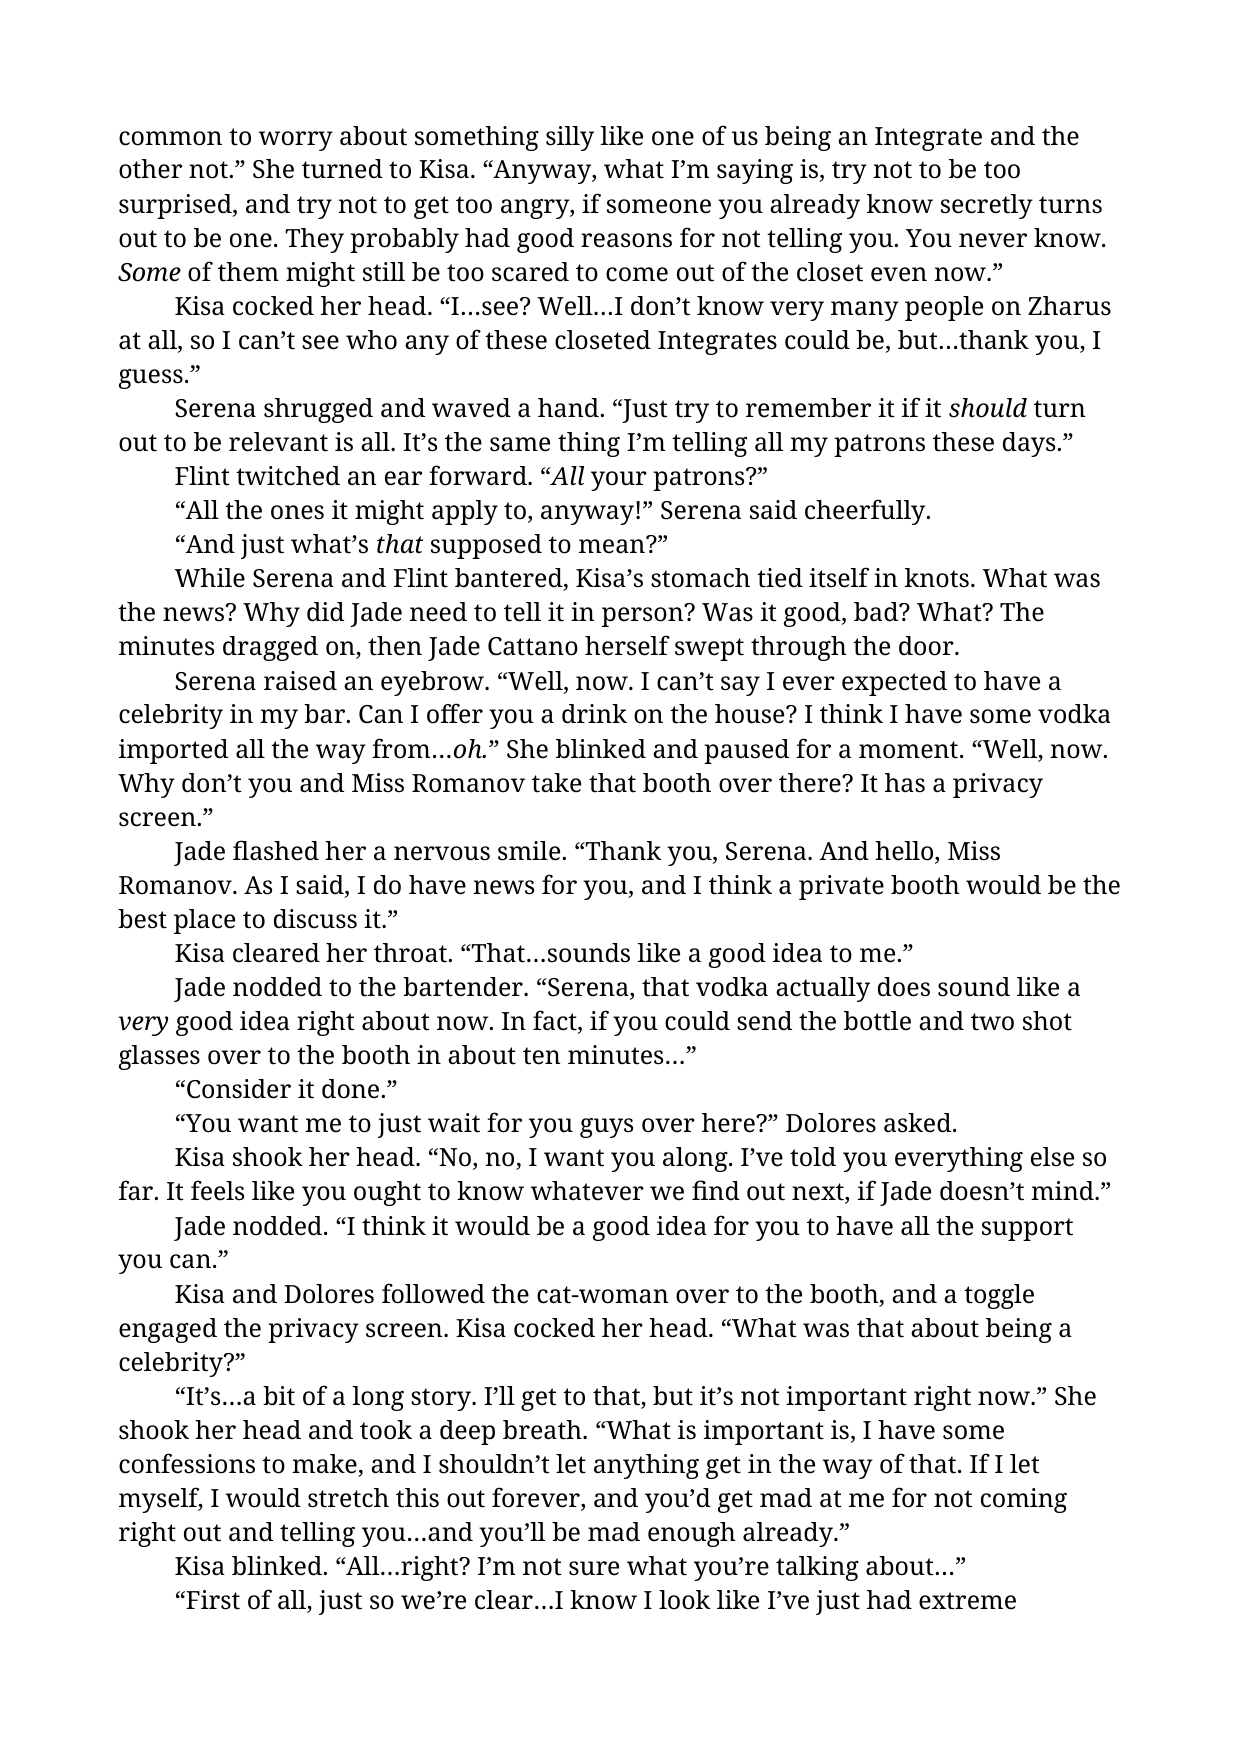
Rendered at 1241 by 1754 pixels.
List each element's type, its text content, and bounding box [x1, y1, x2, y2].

text Kisa cleared her throat. “That…sounds like a good idea to me.” [118, 936, 1122, 970]
text Flint twitched an ear forward. “All your patrons?” [118, 459, 1122, 493]
text “All the ones it might apply to, anyway!” Serena said cheerfully. [118, 493, 1122, 527]
text “You want me to just wait for you guys over here?” Dolores asked. [118, 1106, 1122, 1140]
text common to worry about something silly like one of us being an Integrate and the other not.” She turned to Kisa. “Anyway, what I’m saying is, try not to be too surprised, and try not to get too angry, if someone you already know secretly turns out to be one. They probably had good reasons for not telling you. You never know. Some of them might still be too scared to come out of the closet even now.” [118, 118, 1122, 288]
text Serena shrugged and waved a hand. “Just try to remember it if it should turn out to be relevant is all. It’s the same thing I’m telling all my patrons these days.” [118, 391, 1122, 459]
text Jade nodded. “I think it would be a good idea for you to have all the support you can.” [118, 1208, 1122, 1276]
text Jade flashed her a nervous smile. “Thank you, Serena. And hello, Miss Romanov. As I said, I do have news for you, and I think a private booth would be the best place to discuss it.” [118, 833, 1122, 936]
text Kisa and Dolores followed the cat-woman over to the booth, and a toggle engaged the privacy screen. Kisa cocked her head. “What was that about being a celebrity?” [118, 1276, 1122, 1378]
text “Consider it done.” [118, 1072, 1122, 1106]
text “It’s…a bit of a long story. I’ll get to that, but it’s not important right now.” She shook her head and took a deep breath. “What is important is, I have some confessions to make, and I shouldn’t let anything get in the way of that. If I let myself, I would stretch this out forever, and you’d get mad at me for not coming right out and telling you…and you’ll be mad enough already.” [118, 1378, 1122, 1549]
text Serena raised an eyebrow. “Well, now. I can’t say I ever expected to have a celebrity in my bar. Can I offer you a drink on the house? I think I have some vodka imported all the way from…oh.” She blinked and paused for a moment. “Well, now. Why don’t you and Miss Romanov take that booth over there? It has a privacy screen.” [118, 663, 1122, 833]
text Kisa blinked. “All…right? I’m not sure what you’re talking about…” [118, 1549, 1122, 1583]
text Kisa cocked her head. “I…see? Well…I don’t know very many people on Zharus at all, so I can’t see who any of these closeted Integrates could be, but…thank you, I guess.” [118, 288, 1122, 391]
text Jade nodded to the bartender. “Serena, that vodka actually does sound like a very good idea right about now. In fact, if you could send the bottle and two shot glasses over to the booth in about ten minutes…” [118, 970, 1122, 1072]
text Kisa shook her head. “No, no, I want you along. I’ve told you everything else so far. It feels like you ought to know whatever we find out next, if Jade doesn’t mind.” [118, 1140, 1122, 1208]
text While Serena and Flint bantered, Kisa’s stomach tied itself in knots. What was the news? Why did Jade need to tell it in person? Was it good, bad? What? The minutes dragged on, then Jade Cattano herself swept through the door. [118, 561, 1122, 663]
text “And just what’s that supposed to mean?” [118, 527, 1122, 561]
text “First of all, just so we’re clear…I know I look like I’ve just had extreme [118, 1583, 1122, 1617]
